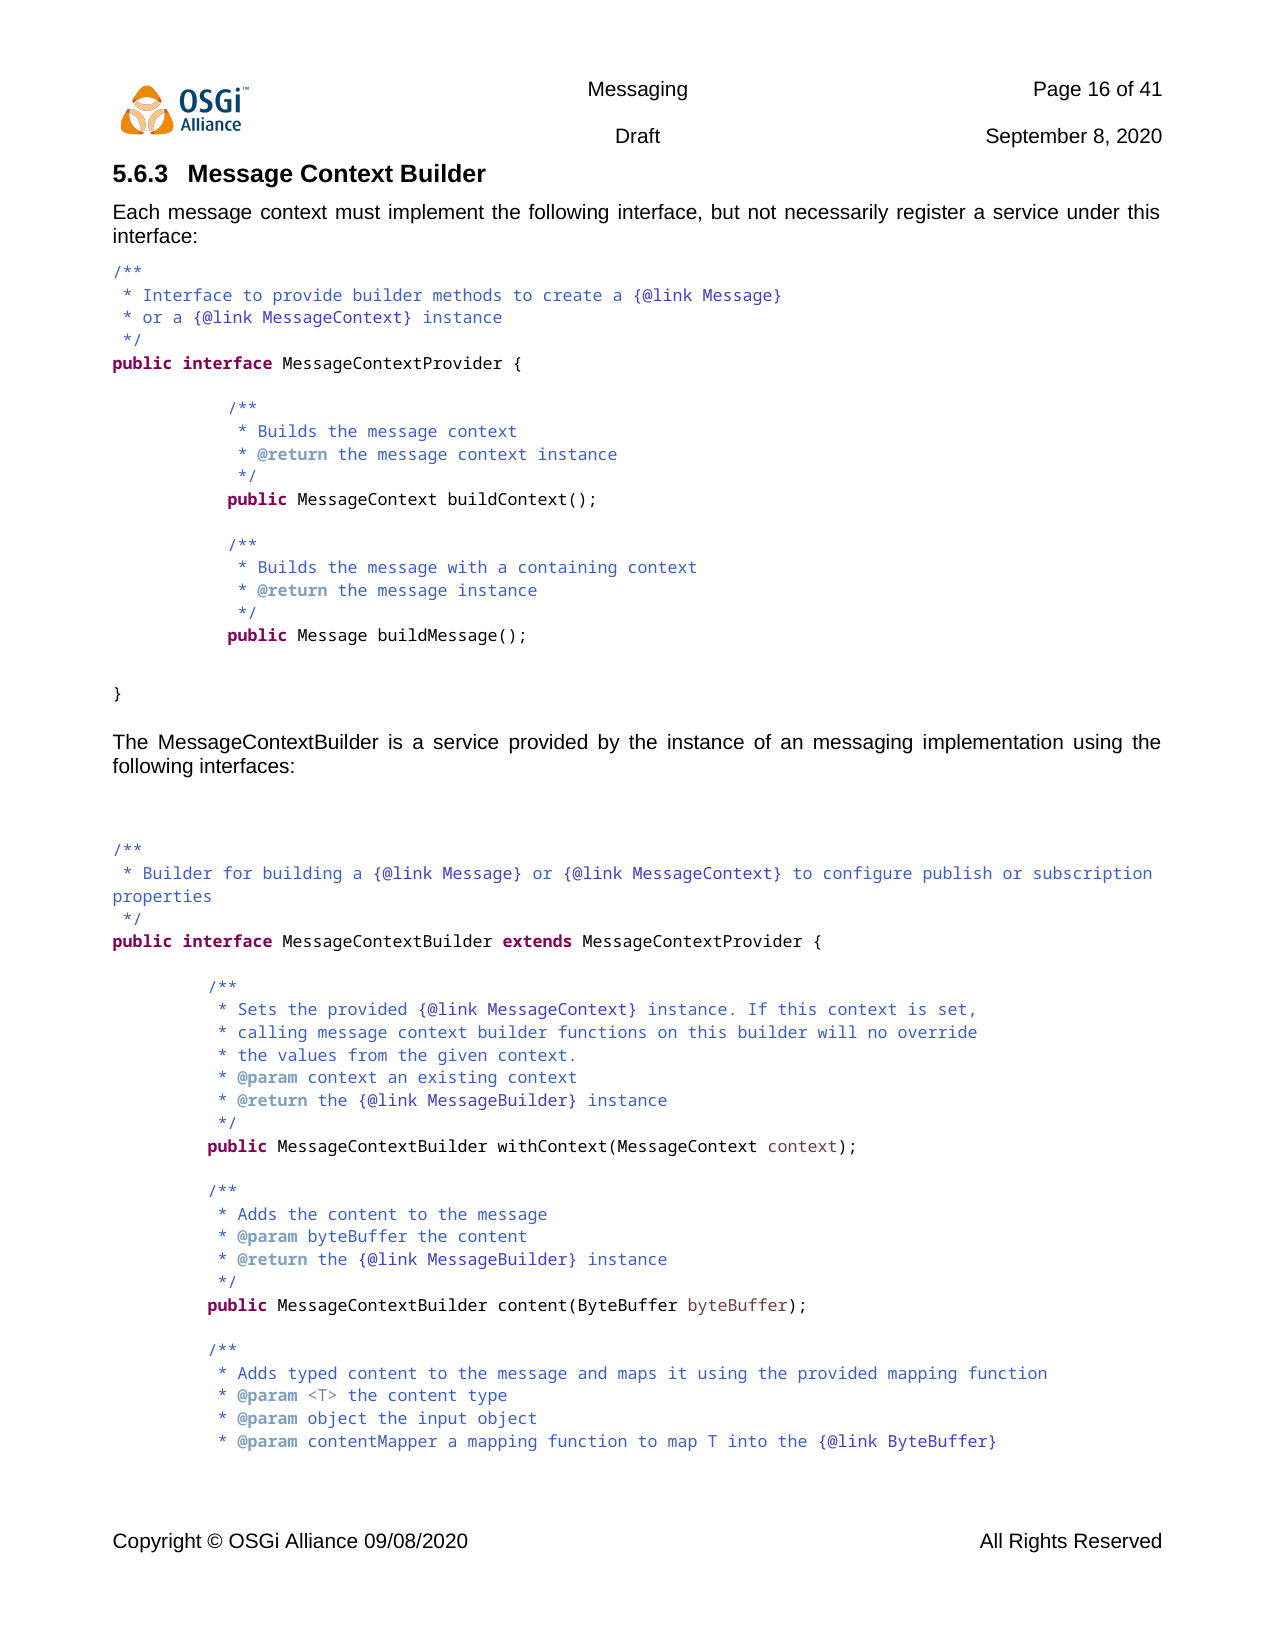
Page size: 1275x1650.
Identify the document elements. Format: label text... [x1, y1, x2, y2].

text /** [112, 1179, 1162, 1202]
text */ [112, 601, 1162, 624]
text * @return the {@link MessageBuilder} instance [112, 1089, 1162, 1111]
text /** [112, 261, 1162, 283]
text public Message buildMessage(); [112, 624, 1162, 647]
text /** [112, 839, 1162, 862]
text */ [112, 1111, 1162, 1134]
text * the values from the given context. [112, 1043, 1162, 1066]
text */ [112, 1270, 1162, 1293]
text /** [112, 397, 1162, 419]
text * @param <T> the content type [112, 1384, 1162, 1407]
text */ [112, 465, 1162, 488]
text * Sets the provided {@link MessageContext} instance. If this context is set, [112, 998, 1162, 1021]
text public MessageContextBuilder content(ByteBuffer byteBuffer); [112, 1293, 1162, 1316]
text * Builds the message context [112, 419, 1162, 442]
text * @param object the input object [112, 1407, 1162, 1429]
text public MessageContext buildContext(); [112, 488, 1162, 510]
text public interface MessageContextProvider { [112, 351, 1162, 374]
text * @return the message context instance [112, 442, 1162, 465]
picture [113, 78, 257, 142]
text * @param byteBuffer the content [112, 1225, 1162, 1248]
subtitle Message Context Builder [112, 159, 1162, 188]
text * Adds the content to the message [112, 1202, 1162, 1225]
text /** [112, 975, 1162, 998]
text } [112, 682, 1162, 704]
text * or a {@link MessageContext} instance [112, 306, 1162, 329]
text */ [112, 329, 1162, 351]
text * calling message context builder functions on this builder will no override [112, 1021, 1162, 1043]
text * Interface to provide builder methods to create a {@link Message} [112, 283, 1162, 306]
text * Builds the message with a containing context [112, 556, 1162, 578]
text /** [112, 533, 1162, 556]
text Each message context must implement the following interface, but not necessarily register a service under this interface: [112, 200, 1162, 248]
text * @param context an existing context [112, 1066, 1162, 1089]
text * @param contentMapper a mapping function to map T into the {@link ByteBuffer} [112, 1429, 1162, 1452]
text * @return the message instance [112, 578, 1162, 601]
text /** [112, 1338, 1162, 1361]
text * @return the {@link MessageBuilder} instance [112, 1248, 1162, 1270]
text The MessageContextBuilder is a service provided by the instance of an messaging implementation using the following interfaces: [112, 729, 1162, 777]
text */ [112, 907, 1162, 930]
text public MessageContextBuilder withContext(MessageContext context); [112, 1134, 1162, 1157]
text * Adds typed content to the message and maps it using the provided mapping function [112, 1361, 1162, 1384]
text * Builder for building a {@link Message} or {@link MessageContext} to configure publish or subscription properties [112, 862, 1162, 907]
text public interface MessageContextBuilder extends MessageContextProvider { [112, 930, 1162, 952]
